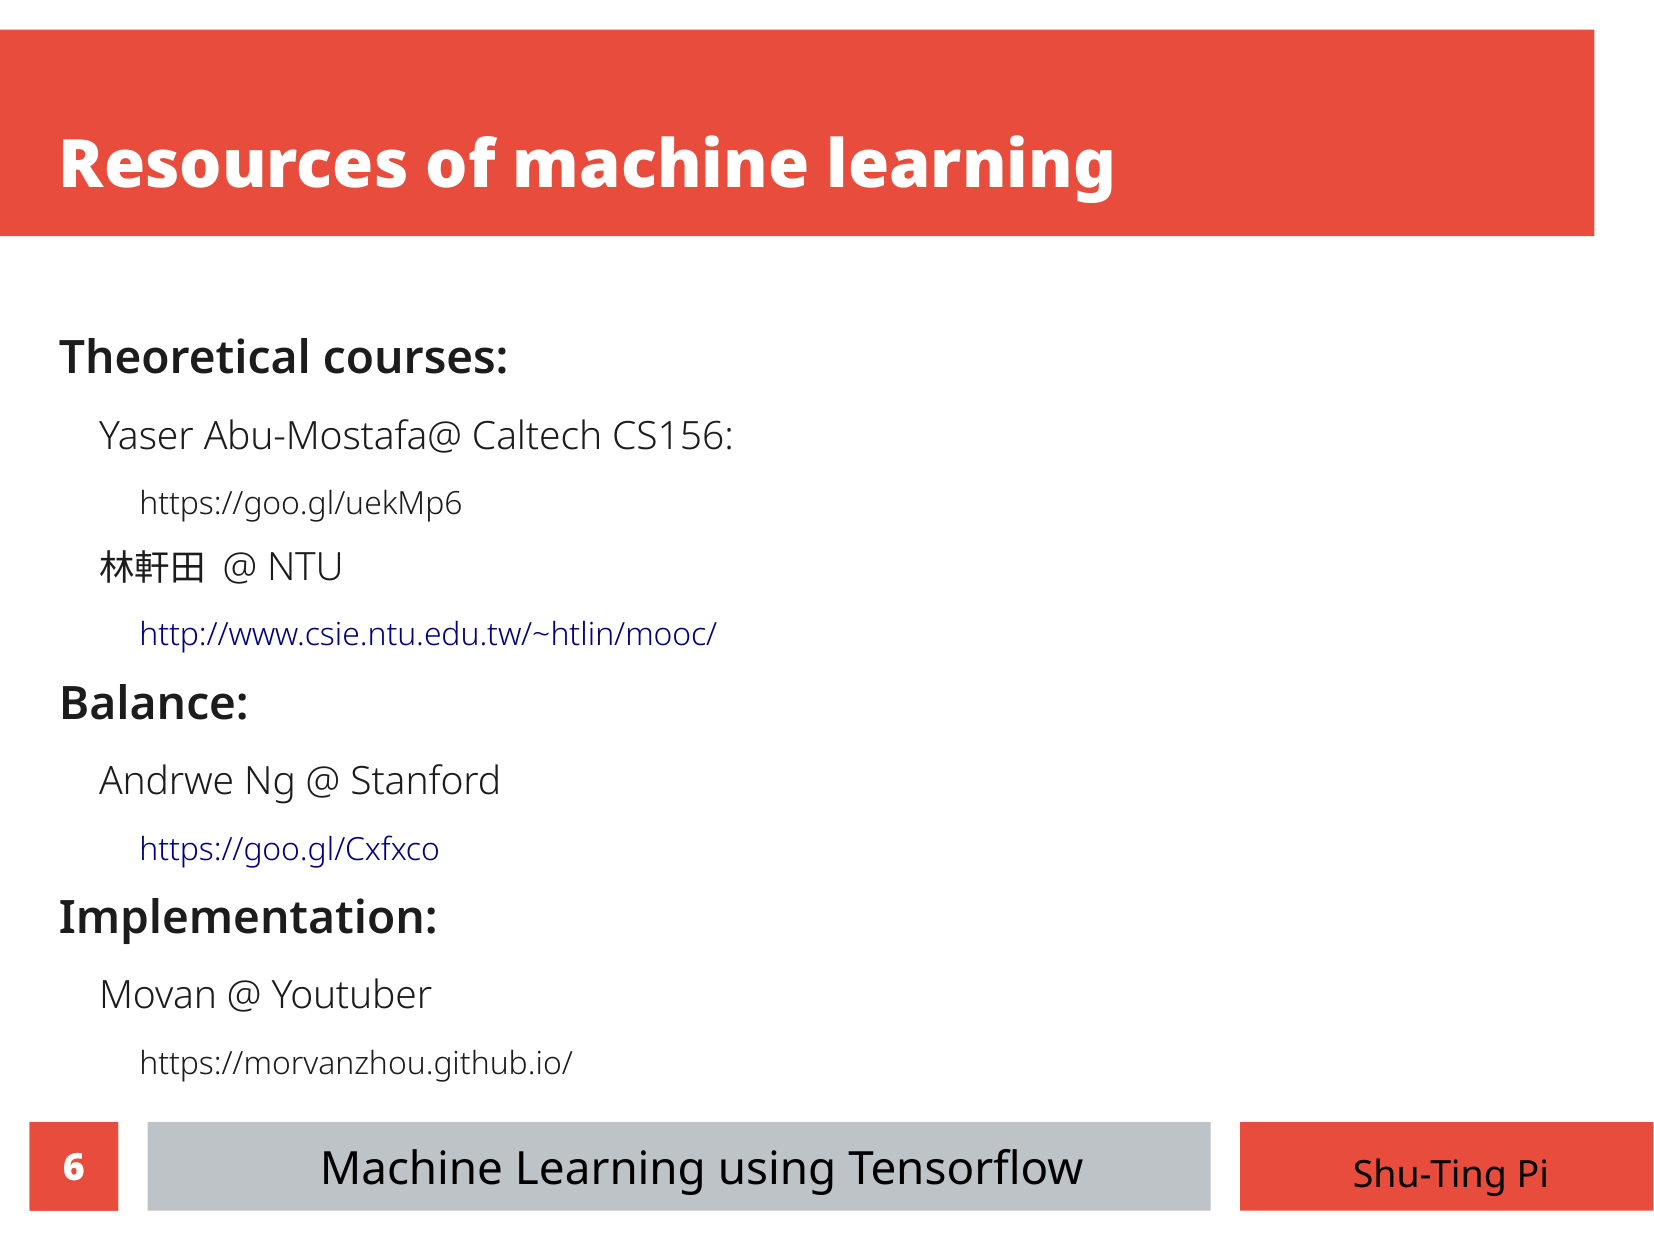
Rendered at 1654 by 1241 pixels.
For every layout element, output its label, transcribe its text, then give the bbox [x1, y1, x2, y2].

title Resources of machine learning [59, 59, 1595, 207]
text_box Machine Learning using Tensorflow [305, 1128, 1191, 1241]
text_box Shu-Ting Pi [1338, 1140, 1548, 1203]
list Theoretical courses: Yaser Abu-Mostafa@ Caltech CS156: https://goo.gl/uekMp6 林軒田 @ NTU http://www.csie.ntu.edu.tw/~htlin/mooc/ Balance: Andrwe Ng @ Stanford https://goo.gl/Cxfxco Implementation: Movan @ Youtuber https://morvanzhou.github.io/ [59, 324, 1565, 1093]
